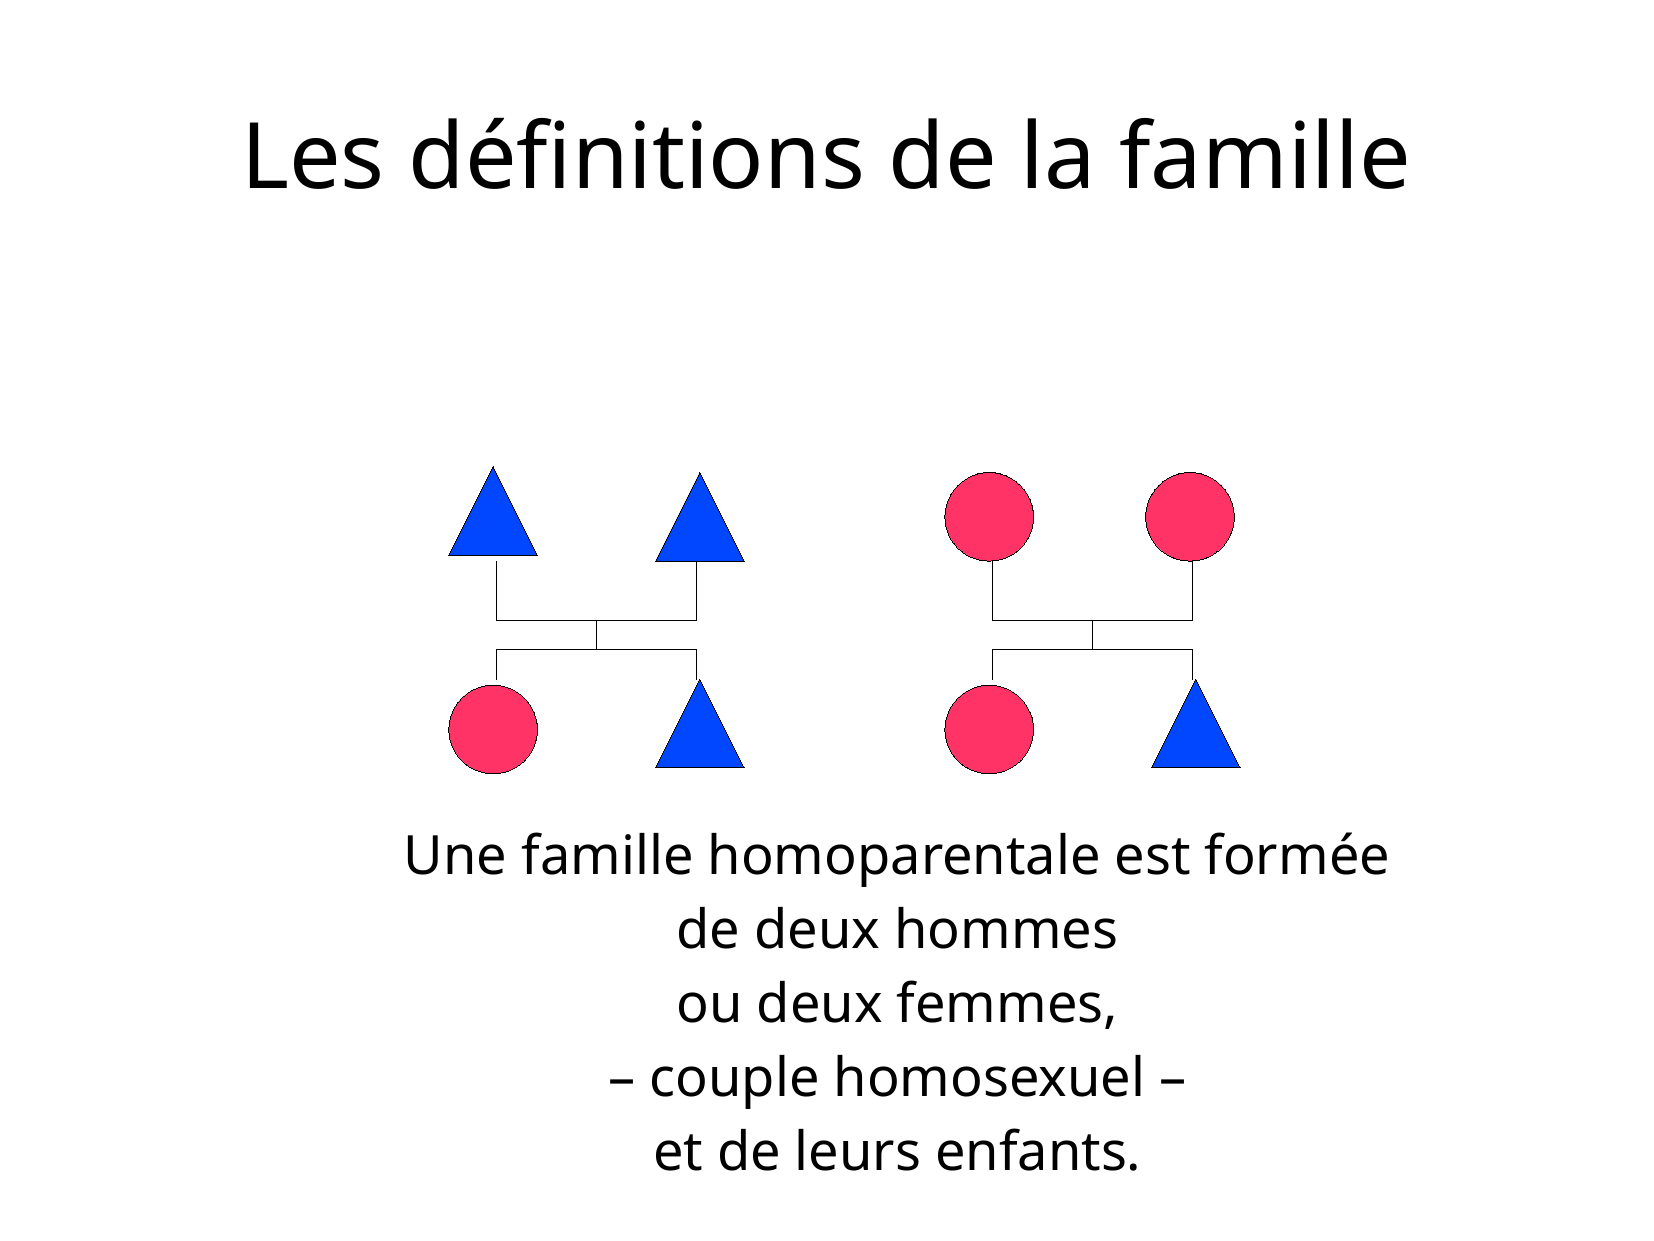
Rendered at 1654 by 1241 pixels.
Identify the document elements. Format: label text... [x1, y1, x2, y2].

text_box [655, 472, 745, 562]
text_box [1151, 679, 1241, 768]
text_box [655, 679, 745, 768]
text_box [944, 472, 1034, 562]
text_box [448, 685, 538, 774]
text_box Une famille homoparentale est formée de deux hommes ou deux femmes, – couple homosexuel – et de leurs enfants. [389, 838, 1265, 1165]
text_box [1145, 472, 1235, 562]
text_box [448, 466, 538, 556]
text_box [944, 685, 1034, 774]
title Les définitions de la famille [82, 49, 1571, 257]
